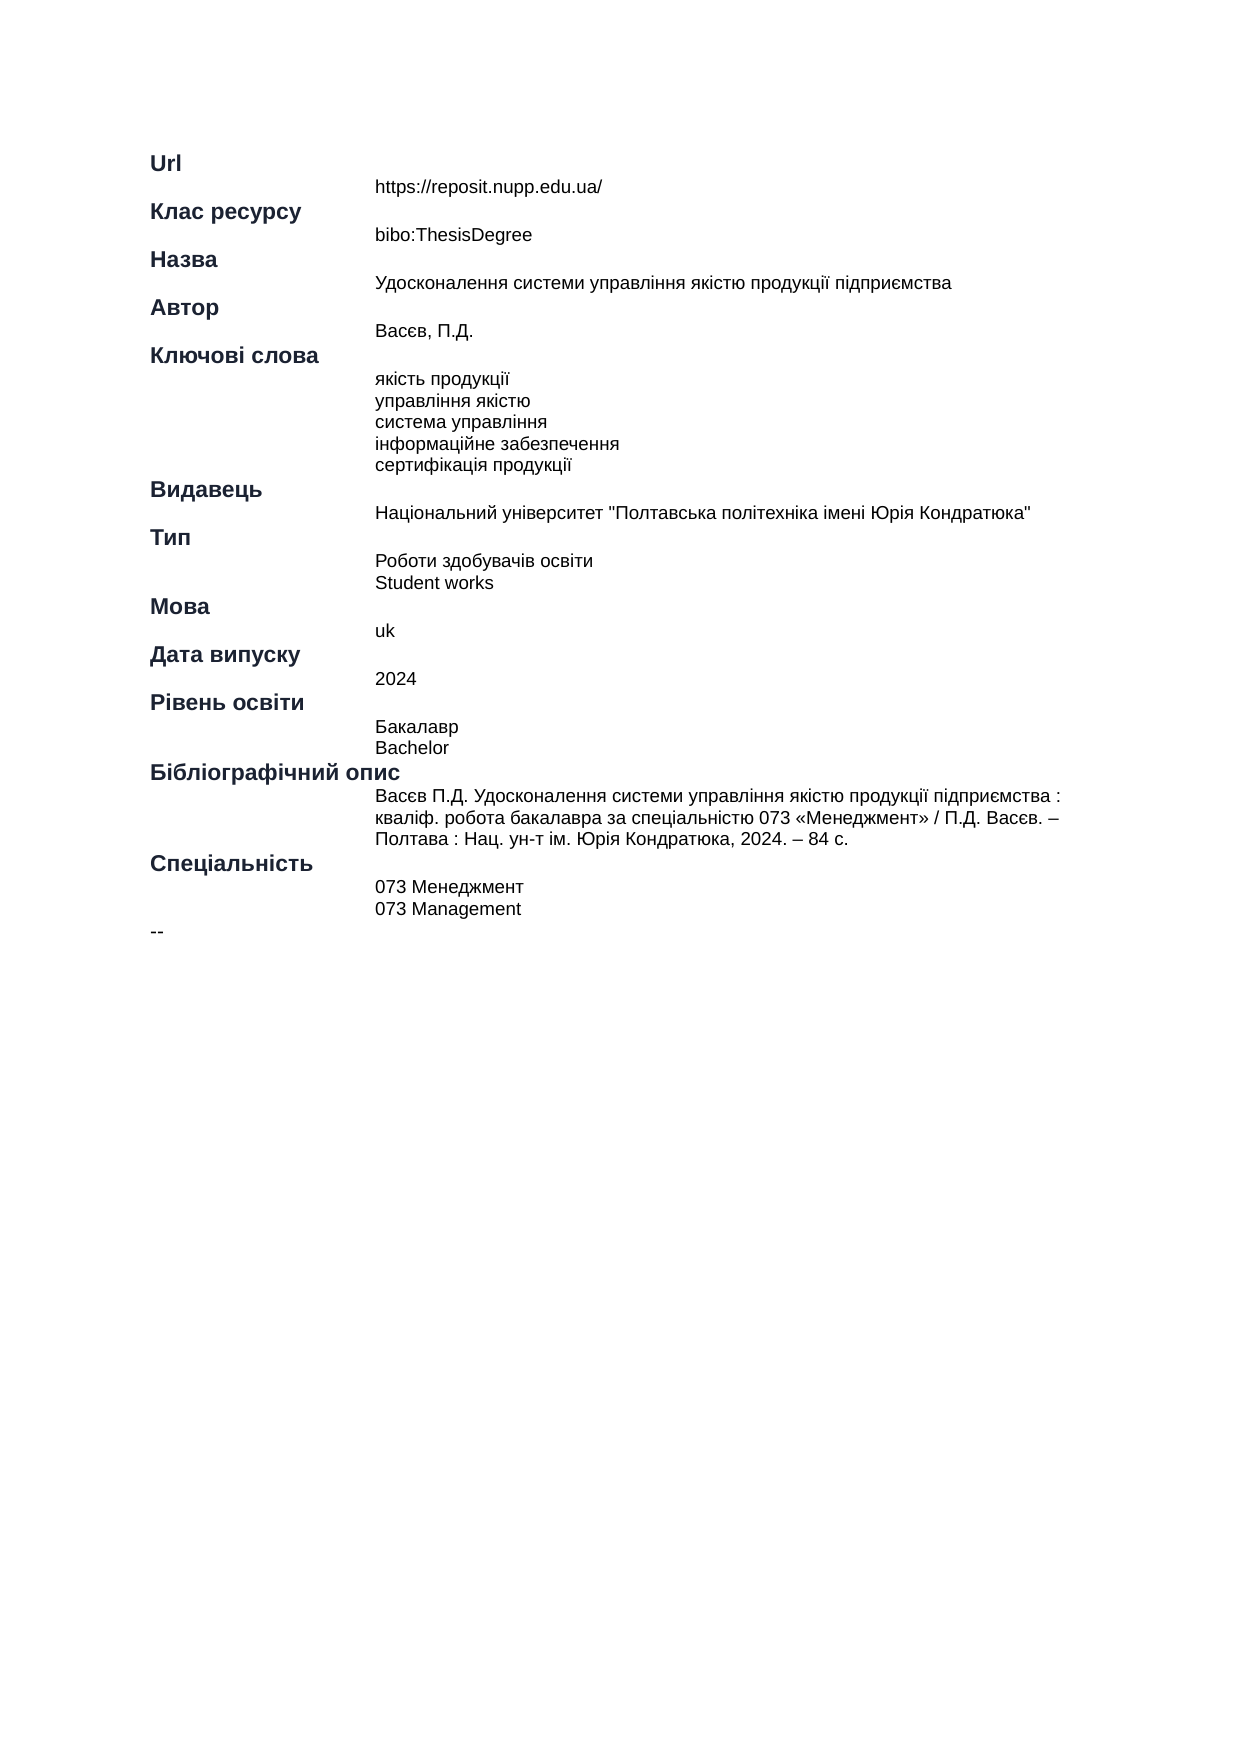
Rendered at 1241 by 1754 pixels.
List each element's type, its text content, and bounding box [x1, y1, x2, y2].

text Національний університет "Полтавська політехніка імені Юрія Кондратюка" [375, 502, 1090, 524]
text Назва [150, 246, 1090, 272]
text 073 Management [375, 897, 1090, 919]
text Удосконалення системи управління якістю продукції підприємства [375, 272, 1090, 294]
text Бібліографічний опис [150, 758, 1090, 785]
text -- [150, 919, 1090, 943]
text Student works [375, 572, 1090, 593]
text Роботи здобувачів освіти [375, 550, 1090, 572]
text Url [150, 150, 1090, 176]
text Васєв П.Д. Удосконалення системи управління якістю продукції підприємства : кваліф. робота бакалавра за спеціальністю 073 «Менеджмент» / П.Д. Васєв. – Полтава : Нац. ун-т ім. Юрія Кондратюка, 2024. – 84 с. [375, 785, 1090, 849]
text Дата випуску [150, 641, 1090, 667]
text bibo:ThesisDegree [375, 224, 1090, 246]
text управління якістю [375, 389, 1090, 411]
text Мова [150, 593, 1090, 619]
text 073 Менеджмент [375, 876, 1090, 897]
text https://reposit.nupp.edu.ua/ [375, 176, 1090, 198]
text Васєв, П.Д. [375, 320, 1090, 342]
text Bachelor [375, 737, 1090, 758]
text Рівень освіти [150, 689, 1090, 715]
text Тип [150, 524, 1090, 550]
text сертифікація продукції [375, 454, 1090, 476]
text Бакалавр [375, 715, 1090, 737]
text uk [375, 619, 1090, 641]
text 2024 [375, 667, 1090, 689]
text Автор [150, 294, 1090, 320]
text якість продукції [375, 368, 1090, 389]
text Спеціальність [150, 849, 1090, 876]
text система управління [375, 411, 1090, 433]
text інформаційне забезпечення [375, 433, 1090, 454]
text Ключові слова [150, 342, 1090, 368]
text Видавець [150, 476, 1090, 502]
text Клас ресурсу [150, 198, 1090, 224]
